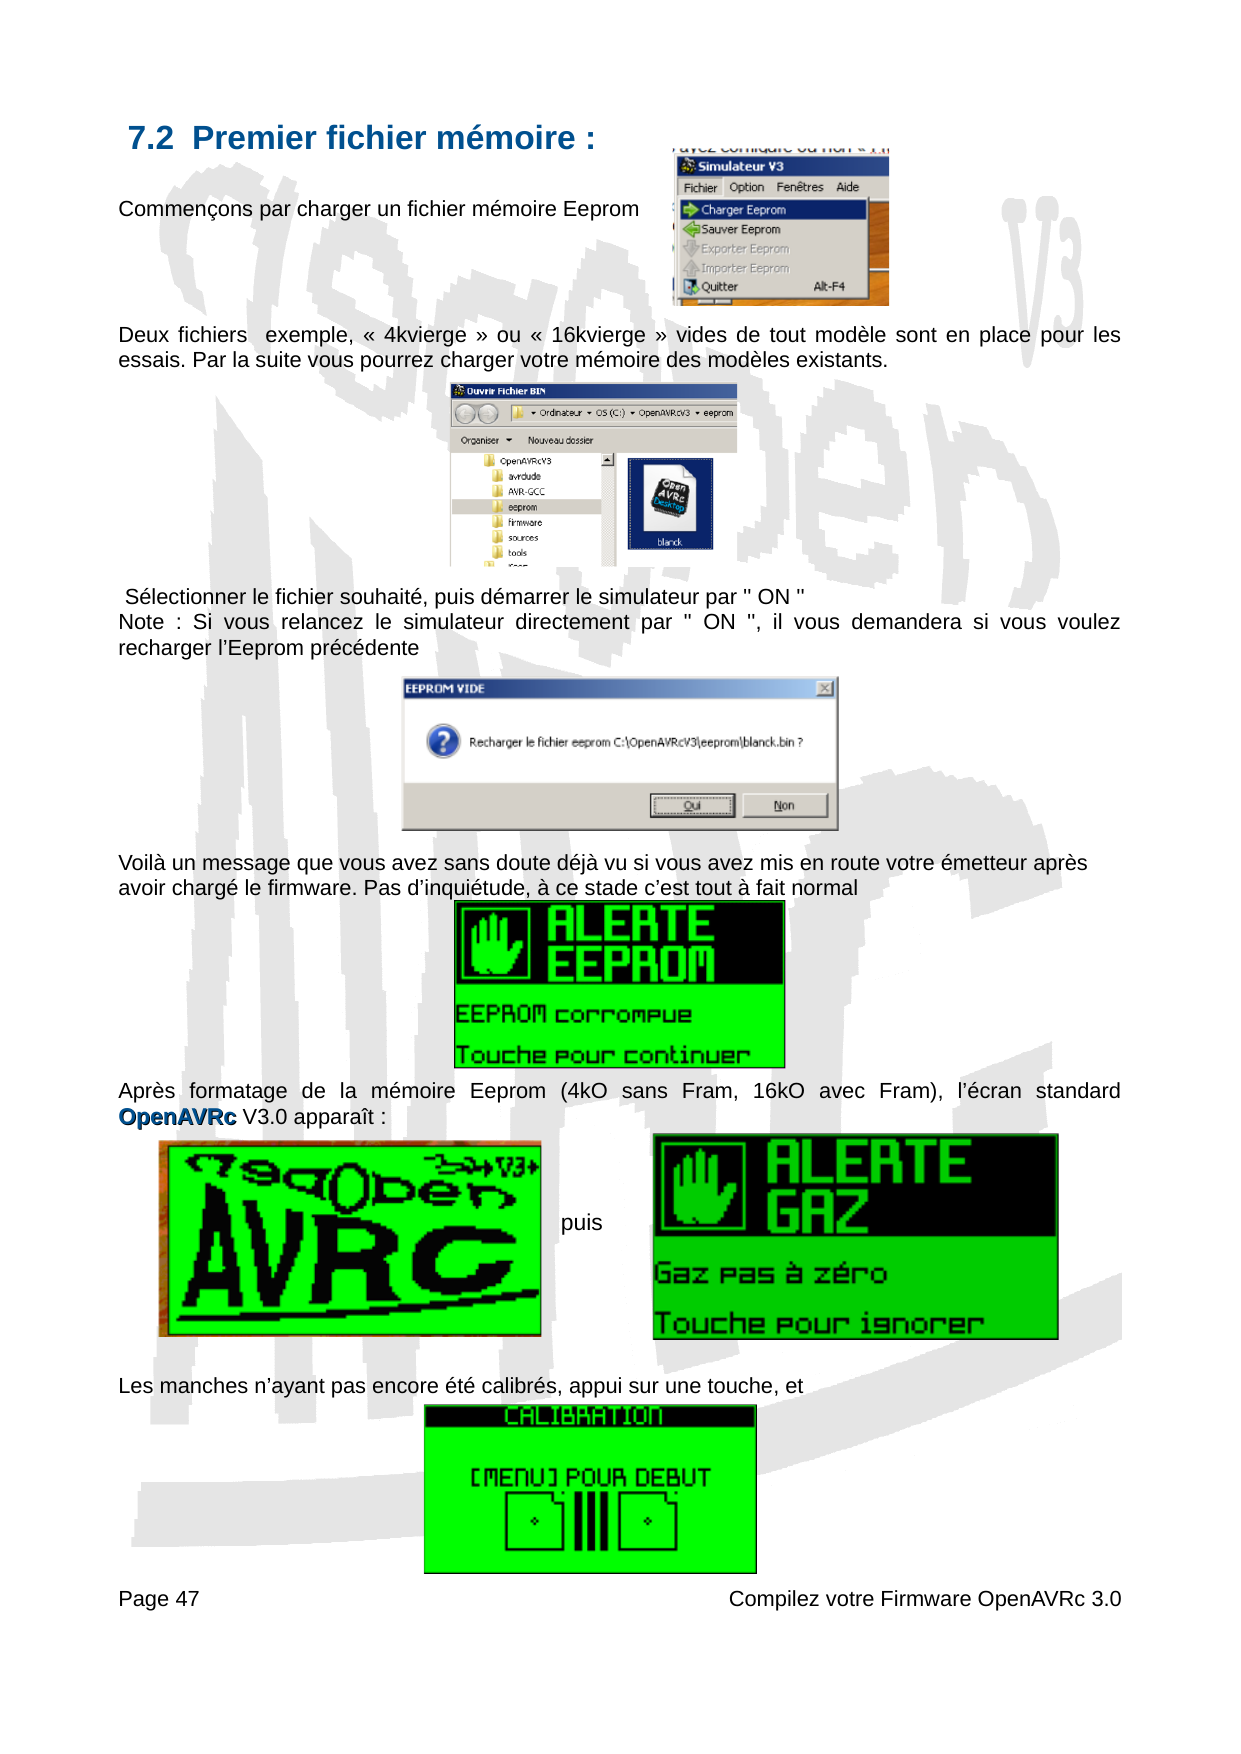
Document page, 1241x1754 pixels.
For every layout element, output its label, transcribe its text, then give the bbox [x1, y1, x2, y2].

picture [423, 1404, 757, 1574]
text Note : Si vous relancez le simulateur directement par '' ON '', il vous demandera si vous voulez recharger l’Eeprom précédente [118, 609, 1122, 660]
picture [401, 676, 839, 831]
picture [652, 1133, 1059, 1340]
text [890, 196, 1122, 221]
text Après formatage de la mémoire Eeprom (4kO sans Fram, 16kO avec Fram), l’écran standard OpenAVRc V3.0 apparaît : [118, 1077, 1122, 1129]
text puis [118, 1129, 1122, 1235]
text Deux fichiers exemple, « 4kvierge » ou « 16kvierge » vides de tout modèle sont en place pour les essais. Par la suite vous pourrez charger votre mémoire des modèles existants. [118, 322, 1122, 372]
text Commençons par charger un fichier mémoire Eeprom [118, 196, 672, 221]
subtitle Premier fichier mémoire : [118, 118, 1122, 157]
picture [449, 381, 738, 567]
picture [454, 900, 787, 1070]
picture [672, 148, 890, 306]
text Sélectionner le fichier souhaité, puis démarrer le simulateur par '' ON '' [118, 583, 1122, 609]
text Les manches n’ayant pas encore été calibrés, appui sur une touche, et [118, 1373, 1122, 1398]
text Voilà un message que vous avez sans doute déjà vu si vous avez mis en route votre émetteur après avoir chargé le firmware. Pas d’inquiétude, à ce stade c’est tout à fait normal [118, 850, 1122, 900]
picture [158, 1140, 542, 1337]
